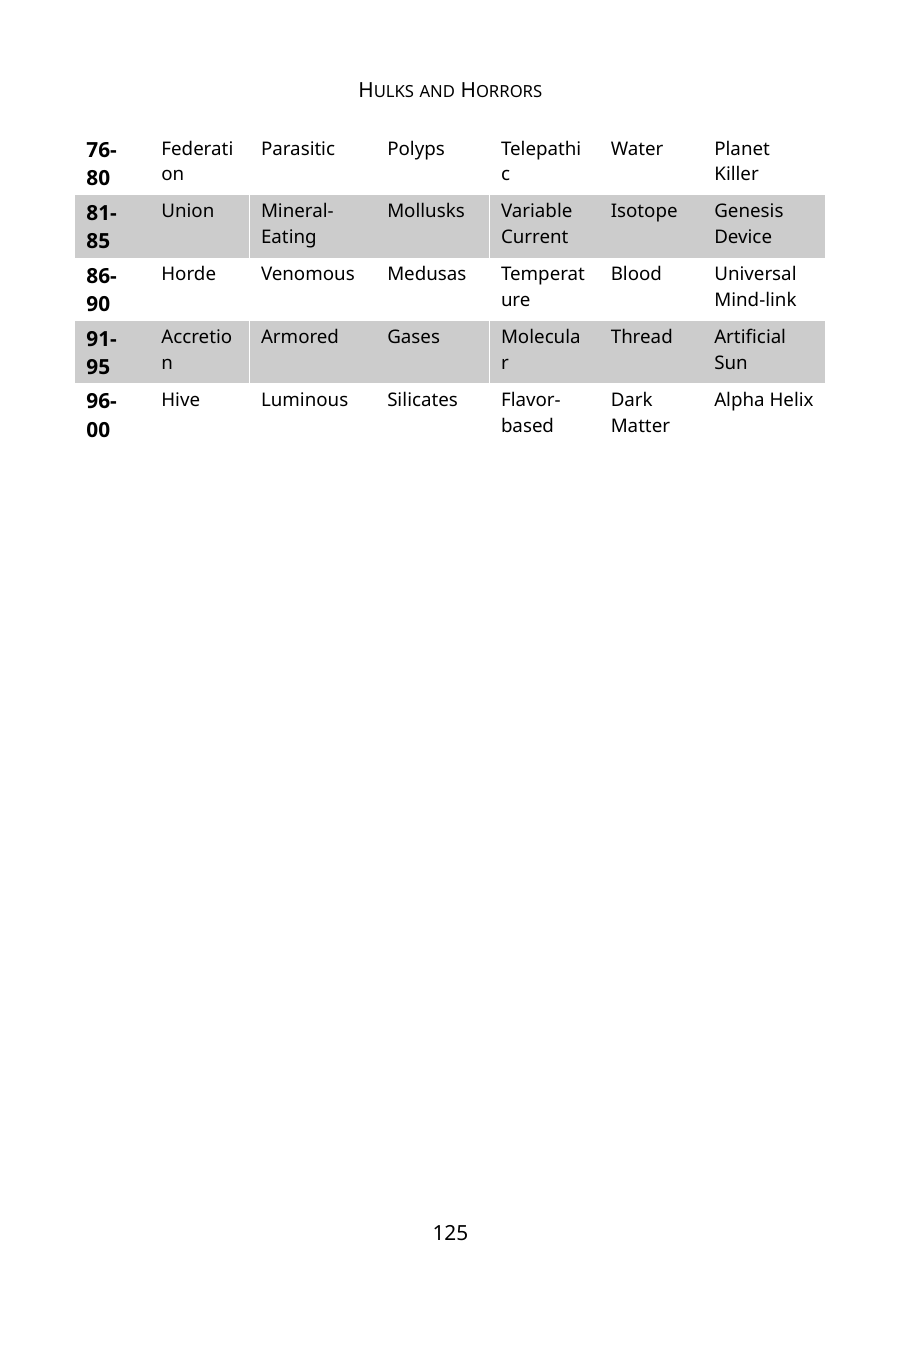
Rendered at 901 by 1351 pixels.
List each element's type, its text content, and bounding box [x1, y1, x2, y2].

table_cell Armored [250, 321, 376, 383]
table_cell Venomous [250, 258, 376, 321]
table_cell Thread [599, 321, 703, 383]
table_cell Polyps [376, 132, 489, 195]
table_cell Hive [150, 384, 249, 446]
table_cell Gases [376, 321, 489, 383]
table_cell Mollusks [376, 195, 489, 258]
table_cell Blood [599, 258, 703, 321]
table_cell Parasitic [250, 132, 376, 195]
table_cell Planet Killer [703, 132, 825, 195]
table_cell Union [150, 195, 249, 258]
table_cell Temperature [490, 258, 599, 321]
table_cell Universal Mind-link [703, 258, 825, 321]
table_cell Molecular [490, 321, 599, 383]
table_cell 76-80 [75, 132, 150, 195]
table_cell Alpha Helix [703, 384, 825, 446]
table_cell 96-00 [75, 384, 150, 446]
table_cell Silicates [376, 384, 489, 446]
table_cell Telepathic [490, 132, 599, 195]
table_cell Dark Matter [599, 384, 703, 446]
table_cell Variable Current [490, 195, 599, 258]
table_cell 81-85 [75, 195, 150, 258]
table_cell 91-95 [75, 321, 150, 383]
table_cell Water [599, 132, 703, 195]
table_cell 86-90 [75, 258, 150, 321]
table_cell Horde [150, 258, 249, 321]
table_cell Genesis Device [703, 195, 825, 258]
table_cell Flavor- based [490, 384, 599, 446]
table_cell Accretion [150, 321, 249, 383]
table_cell Mineral- Eating [250, 195, 376, 258]
table_cell Artificial Sun [703, 321, 825, 383]
table_cell Federation [150, 132, 249, 195]
table_cell Luminous [250, 384, 376, 446]
table_cell Medusas [376, 258, 489, 321]
table_cell Isotope [599, 195, 703, 258]
